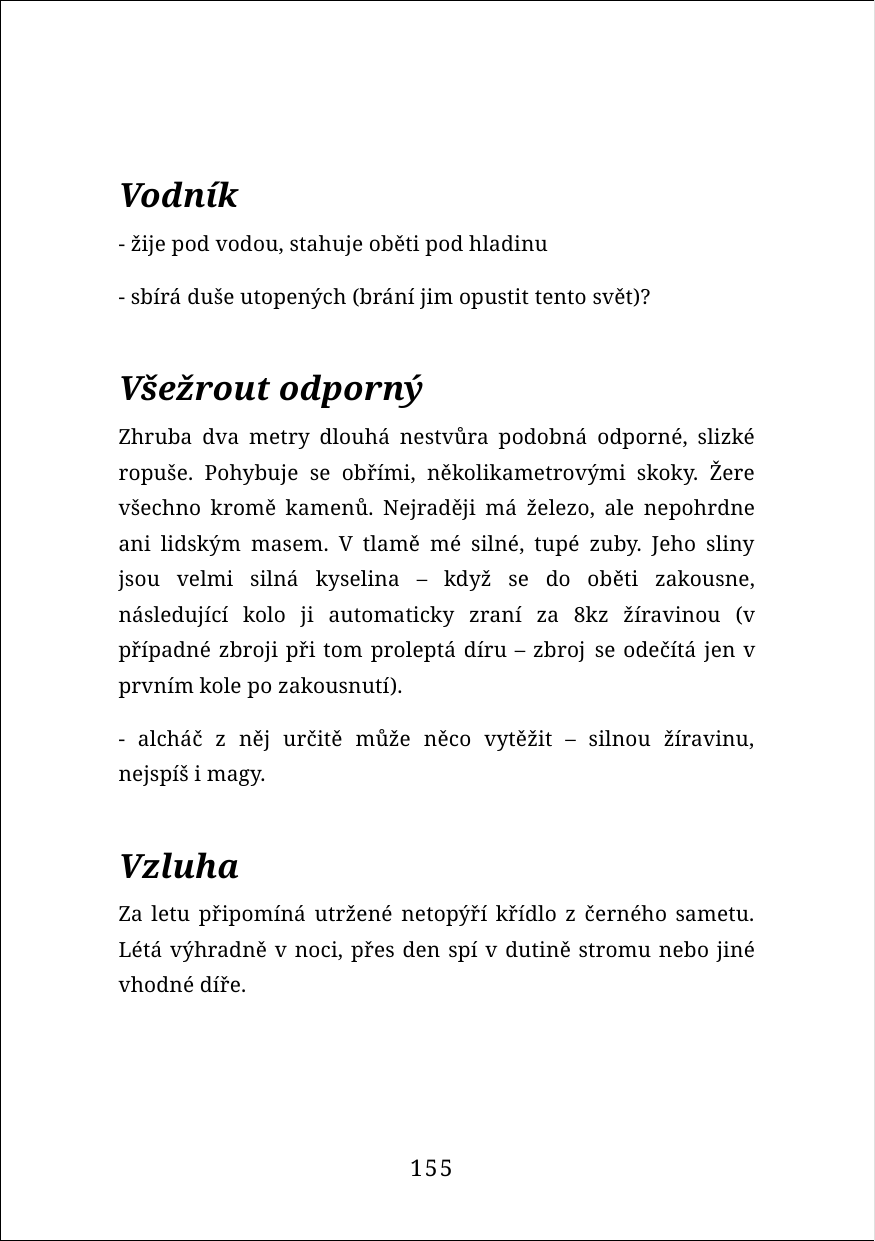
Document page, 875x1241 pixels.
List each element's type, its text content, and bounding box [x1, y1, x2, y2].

text - žije pod vodou, stahuje oběti pod hladinu [118, 229, 756, 257]
subtitle Vodník [118, 172, 756, 217]
text - sbírá duše utopených (brání jim opustit tento svět)? [118, 282, 756, 311]
subtitle Všežrout odporný [118, 365, 756, 410]
subtitle Vzluha [118, 842, 756, 888]
text Zhruba dva metry dlouhá nestvůra podobná odporné, slizké ropuše. Pohybuje se obřími, několikametrovými skoky. Žere všechno kromě kamenů. Nejraději má železo, ale nepohrdne ani lidským masem. V tlamě mé silné, tupé zuby. Jeho sliny jsou velmi silná kyselina – když se do oběti zakousne, následující kolo ji automaticky zraní za 8kz žíravinou (v případné zbroji při tom proleptá díru – zbroj se odečítá jen v prvním kole po zakousnutí). [118, 422, 756, 699]
text - alcháč z něj určitě může něco vytěžit – silnou žíravinu, nejspíš i magy. [118, 724, 756, 788]
text Za letu připomíná utržené netopýří křídlo z černého sametu. Létá výhradně v noci, přes den spí v dutině stromu nebo jiné vhodné díře. [118, 899, 756, 999]
